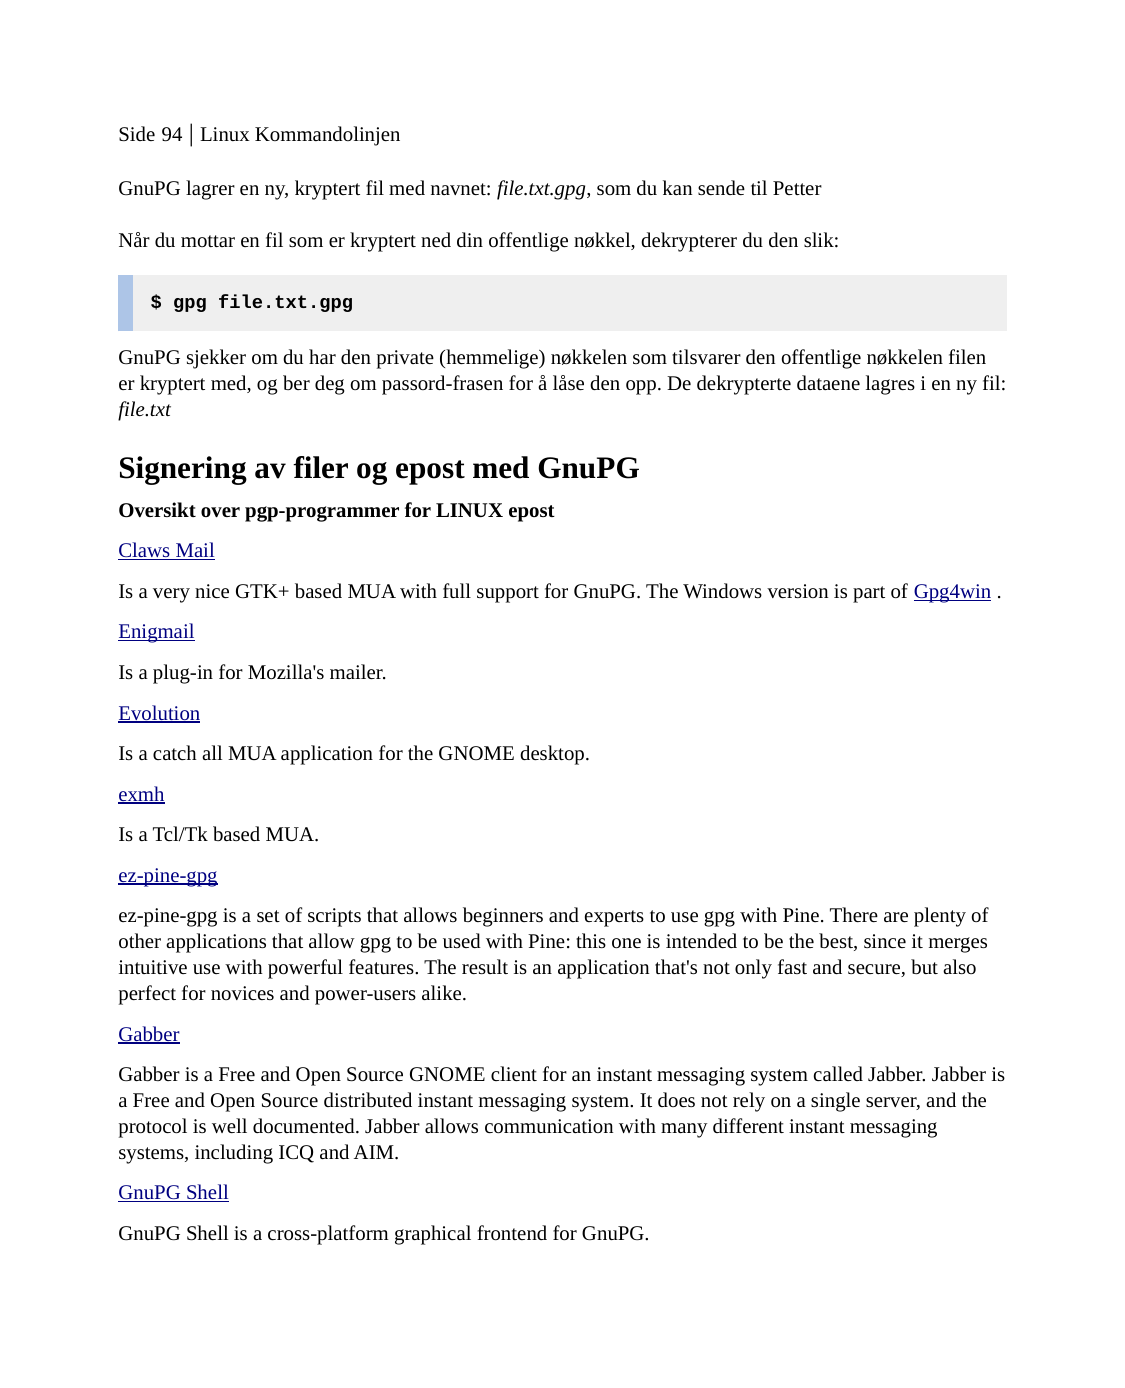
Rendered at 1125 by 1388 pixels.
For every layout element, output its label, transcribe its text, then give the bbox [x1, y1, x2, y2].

text Gabber is a Free and Open Source GNOME client for an instant messaging system called Jabber. Jabber is a Free and Open Source distributed instant messaging system. It does not rely on a single server, and the protocol is well documented. Jabber allows communication with many different instant messaging systems, including ICQ and AIM. [118, 1062, 1007, 1164]
text GnuPG Shell is a cross-platform graphical frontend for GnuPG. [118, 1221, 1007, 1245]
text GnuPG sjekker om du har den private (hemmelige) nøkkelen som tilsvarer den offentlige nøkkelen filen er kryptert med, og ber deg om passord-frasen for å låse den opp. De dekrypterte dataene lagres i en ny fil: file.txt [118, 345, 1007, 421]
text Evolution [118, 701, 1007, 724]
text Gabber [118, 1021, 1007, 1046]
text GnuPG lagrer en ny, kryptert fil med navnet: file.txt.gpg, som du kan sende til Petter Når du mottar en fil som er kryptert ned din offentlige nøkkel, dekrypterer du den slik: [118, 176, 1007, 252]
text exmh [118, 782, 1007, 806]
text Oversikt over pgp-programmer for LINUX epost [118, 498, 1007, 522]
subtitle Signering av filer og epost med GnuPG [118, 449, 1007, 486]
text ez-pine-gpg [118, 863, 1007, 887]
text Is a plug-in for Mozilla's mailer. [118, 660, 1007, 684]
text ez-pine-gpg is a set of scripts that allows beginners and experts to use gpg with Pine. There are plenty of other applications that allow gpg to be used with Pine: this one is intended to be the best, since it merges intuitive use with powerful features. The result is an application that's not only fast and secure, but also perfect for novices and power-users alike. [118, 903, 1007, 1005]
text Is a very nice GTK+ based MUA with full support for GnuPG. The Windows version is part of Gpg4win . [118, 579, 1007, 603]
text Is a Tcl/Tk based MUA. [118, 822, 1007, 846]
text Enigmail [118, 619, 1007, 643]
text Claws Mail [118, 538, 1007, 562]
text $ gpg file.txt.gpg [133, 275, 1007, 331]
text Is a catch all MUA application for the GNOME desktop. [118, 741, 1007, 765]
text GnuPG Shell [118, 1180, 1007, 1204]
